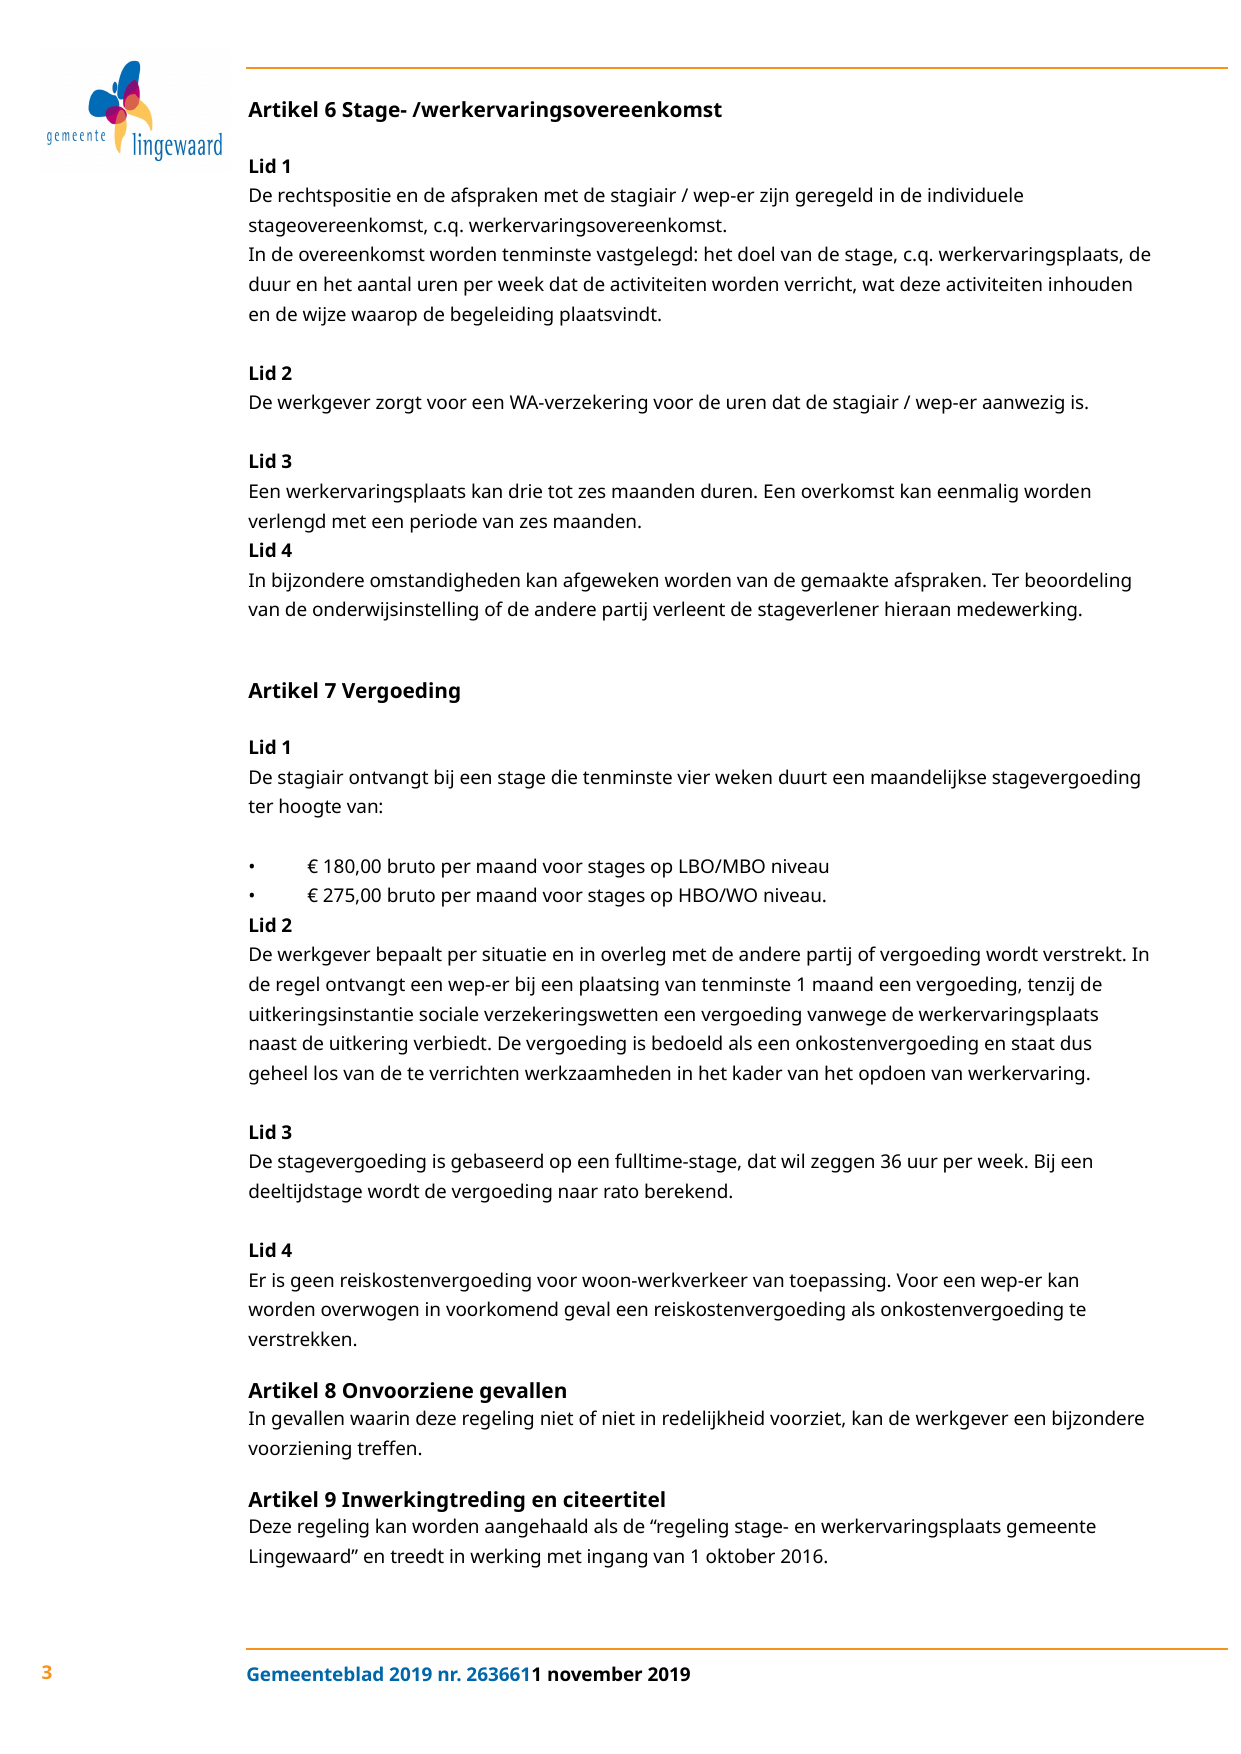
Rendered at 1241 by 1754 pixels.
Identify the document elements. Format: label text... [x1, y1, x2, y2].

text Een werkervaringsplaats kan drie tot zes maanden duren. Een overkomst kan eenmalig worden verlengd met een periode van zes maanden. [248, 478, 1152, 533]
text De werkgever bepaalt per situatie en in overleg met de andere partij of vergoeding wordt verstrekt. In de regel ontvangt een wep-er bij een plaatsing van tenminste 1 maand een vergoeding, tenzij de uitkeringsinstantie sociale verzekeringswetten een vergoeding vanwege de werkervaringsplaats naast de uitkering verbiedt. De vergoeding is bedoeld als een onkostenvergoeding en staat dus geheel los van de te verrichten werkzaamheden in het kader van het opdoen van werkervaring. [248, 942, 1152, 1086]
picture [41, 47, 231, 172]
text De stagiair ontvangt bij een stage die tenminste vier weken duurt een maandelijkse stagevergoeding ter hoogte van: [248, 764, 1152, 819]
text Artikel 6 Stage- /werkervaringsovereenkomst [248, 95, 1152, 123]
text Lid 1 [248, 153, 1152, 178]
text Artikel 8 Onvoorziene gevallen [248, 1377, 1152, 1405]
text De werkgever zorgt voor een WA-verzekering voor de uren dat de stagiair / wep-er aanwezig is. [248, 389, 1152, 415]
list € 275,00 bruto per maand voor stages op HBO/WO niveau. [248, 882, 1152, 908]
text In gevallen waarin deze regeling niet of niet in redelijkheid voorziet, kan de werkgever een bijzondere voorziening treffen. [248, 1405, 1152, 1460]
text De stagevergoeding is gebaseerd op een fulltime-stage, dat wil zeggen 36 uur per week. Bij een deeltijdstage wordt de vergoeding naar rato berekend. [248, 1149, 1152, 1204]
text Lid 4 [248, 1237, 1152, 1263]
text Lid 1 [248, 734, 1152, 760]
text In de overeenkomst worden tenminste vastgelegd: het doel van de stage, c.q. werkervaringsplaats, de duur en het aantal uren per week dat de activiteiten worden verricht, wat deze activiteiten inhouden en de wijze waarop de begeleiding plaatsvindt. [248, 242, 1152, 326]
text Lid 4 [248, 537, 1152, 563]
text De rechtspositie en de afspraken met de stagiair / wep-er zijn geregeld in de individuele stageovereenkomst, c.q. werkervaringsovereenkomst. [248, 182, 1152, 238]
text Artikel 7 Vergoeding [248, 677, 1152, 705]
text Artikel 9 Inwerkingtreding en citeertitel [248, 1485, 1152, 1513]
text Lid 3 [248, 449, 1152, 474]
text Lid 2 [248, 360, 1152, 386]
text Lid 2 [248, 912, 1152, 938]
text Deze regeling kan worden aangehaald als de “regeling stage- en werkervaringsplaats gemeente Lingewaard” en treedt in werking met ingang van 1 oktober 2016. [248, 1513, 1152, 1569]
text Er is geen reiskostenvergoeding voor woon-werkverkeer van toepassing. Voor een wep-er kan worden overwogen in voorkomend geval een reiskostenvergoeding als onkostenvergoeding te verstrekken. [248, 1267, 1152, 1352]
text In bijzondere omstandigheden kan afgeweken worden van de gemaakte afspraken. Ter beoordeling van de onderwijsinstelling of de andere partij verleent de stageverlener hieraan medewerking. [248, 567, 1152, 622]
text Lid 3 [248, 1119, 1152, 1145]
list € 180,00 bruto per maand voor stages op LBO/MBO niveau [248, 853, 1152, 879]
